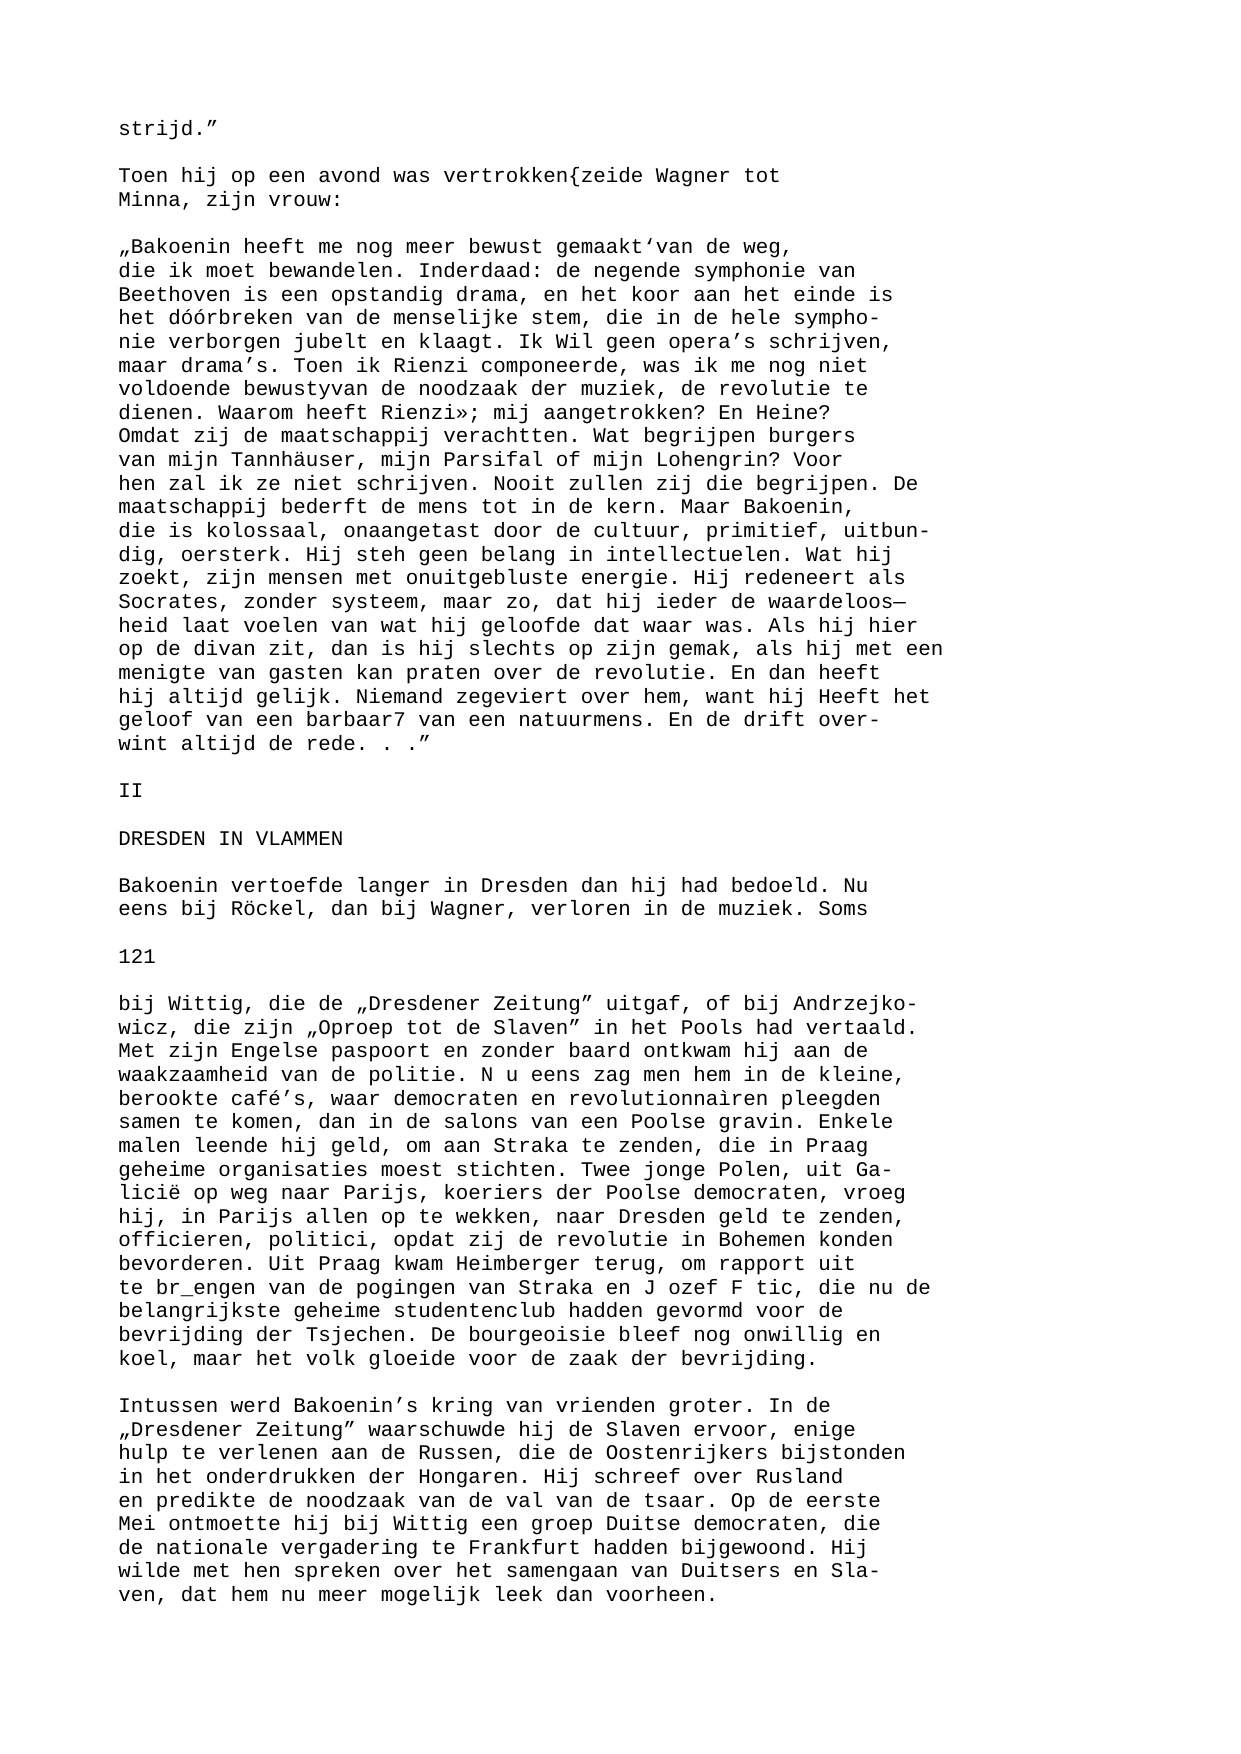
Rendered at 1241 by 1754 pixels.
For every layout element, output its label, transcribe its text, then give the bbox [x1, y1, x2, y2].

text maar drama’s. Toen ik Rienzi componeerde, was ik me nog niet [118, 354, 1122, 378]
text strijd.” [118, 118, 1122, 142]
text wilde met hen spreken over het samengaan van Duitsers en Sla- [118, 1561, 1122, 1584]
text maatschappij bederft de mens tot in de kern. Maar Bakoenin, [118, 496, 1122, 520]
text Socrates, zonder systeem, maar zo, dat hij ieder de waardeloos— [118, 591, 1122, 615]
text dig, oersterk. Hij steh geen belang in intellectuelen. Wat hij [118, 544, 1122, 567]
text waakzaamheid van de politie. N u eens zag men hem in de kleine, [118, 1064, 1122, 1088]
text officieren, politici, opdat zij de revolutie in Bohemen konden [118, 1229, 1122, 1253]
text bij Wittig, die de „Dresdener Zeitung” uitgaf, of bij Andrzejko- [118, 993, 1122, 1017]
text die is kolossaal, onaangetast door de cultuur, primitief, uitbun- [118, 520, 1122, 544]
text Bakoenin vertoefde langer in Dresden dan hij had bedoeld. Nu [118, 875, 1122, 898]
text Minna, zijn vrouw: [118, 189, 1122, 213]
text malen leende hij geld, om aan Straka te zenden, die in Praag [118, 1135, 1122, 1158]
text 121 [118, 946, 1122, 969]
text te br_engen van de pogingen van Straka en J ozef F tic, die nu de [118, 1277, 1122, 1300]
text II [118, 780, 1122, 804]
text nie verborgen jubelt en klaagt. Ik Wil geen opera’s schrijven, [118, 331, 1122, 354]
text hij altijd gelijk. Niemand zegeviert over hem, want hij Heeft het [118, 686, 1122, 709]
text wicz, die zijn „Oproep tot de Slaven” in het Pools had vertaald. [118, 1017, 1122, 1040]
text koel, maar het volk gloeide voor de zaak der bevrijding. [118, 1348, 1122, 1371]
text ven, dat hem nu meer mogelijk leek dan voorheen. [118, 1584, 1122, 1608]
text berookte café’s, waar democraten en revolutionnaìren pleegden [118, 1088, 1122, 1111]
text in het onderdrukken der Hongaren. Hij schreef over Rusland [118, 1466, 1122, 1489]
text zoekt, zijn mensen met onuitgebluste energie. Hij redeneert als [118, 567, 1122, 591]
text Met zijn Engelse paspoort en zonder baard ontkwam hij aan de [118, 1040, 1122, 1064]
text Omdat zij de maatschappij verachtten. Wat begrijpen burgers [118, 426, 1122, 449]
text geheime organisaties moest stichten. Twee jonge Polen, uit Ga- [118, 1158, 1122, 1182]
text en predikte de noodzaak van de val van de tsaar. Op de eerste [118, 1489, 1122, 1513]
text belangrijkste geheime studentenclub hadden gevormd voor de [118, 1300, 1122, 1324]
text op de divan zit, dan is hij slechts op zijn gemak, als hij met een [118, 638, 1122, 662]
text Beethoven is een opstandig drama, en het koor aan het einde is [118, 284, 1122, 307]
text DRESDEN IN VLAMMEN [118, 827, 1122, 851]
text heid laat voelen van wat hij geloofde dat waar was. Als hij hier [118, 615, 1122, 638]
text de nationale vergadering te Frankfurt hadden bijgewoond. Hij [118, 1537, 1122, 1561]
text „Dresdener Zeitung” waarschuwde hij de Slaven ervoor, enige [118, 1419, 1122, 1442]
text hulp te verlenen aan de Russen, die de Oostenrijkers bijstonden [118, 1442, 1122, 1466]
text „Bakoenin heeft me nog meer bewust gemaakt‘van de weg, [118, 236, 1122, 260]
text die ik moet bewandelen. Inderdaad: de negende symphonie van [118, 260, 1122, 284]
text hen zal ik ze niet schrijven. Nooit zullen zij die begrijpen. De [118, 473, 1122, 496]
text geloof van een barbaar7 van een natuurmens. En de drift over- [118, 709, 1122, 733]
text samen te komen, dan in de salons van een Poolse gravin. Enkele [118, 1111, 1122, 1135]
text eens bij Röckel, dan bij Wagner, verloren in de muziek. Soms [118, 898, 1122, 922]
text Toen hij op een avond was vertrokken{zeide Wagner tot [118, 165, 1122, 189]
text van mijn Tannhäuser, mijn Parsifal of mijn Lohengrin? Voor [118, 449, 1122, 473]
text menigte van gasten kan praten over de revolutie. En dan heeft [118, 662, 1122, 686]
text Intussen werd Bakoenin’s kring van vrienden groter. In de [118, 1395, 1122, 1419]
text dienen. Waarom heeft Rienzi»; mij aangetrokken? En Heine? [118, 402, 1122, 426]
text bevorderen. Uit Praag kwam Heimberger terug, om rapport uit [118, 1253, 1122, 1277]
text wint altijd de rede. . .” [118, 733, 1122, 757]
text Mei ontmoette hij bij Wittig een groep Duitse democraten, die [118, 1513, 1122, 1537]
text bevrijding der Tsjechen. De bourgeoisie bleef nog onwillig en [118, 1324, 1122, 1348]
text hij, in Parijs allen op te wekken, naar Dresden geld te zenden, [118, 1206, 1122, 1229]
text licië op weg naar Parijs, koeriers der Poolse democraten, vroeg [118, 1182, 1122, 1206]
text het dóórbreken van de menselijke stem, die in de hele sympho- [118, 307, 1122, 331]
text voldoende bewustyvan de noodzaak der muziek, de revolutie te [118, 378, 1122, 402]
